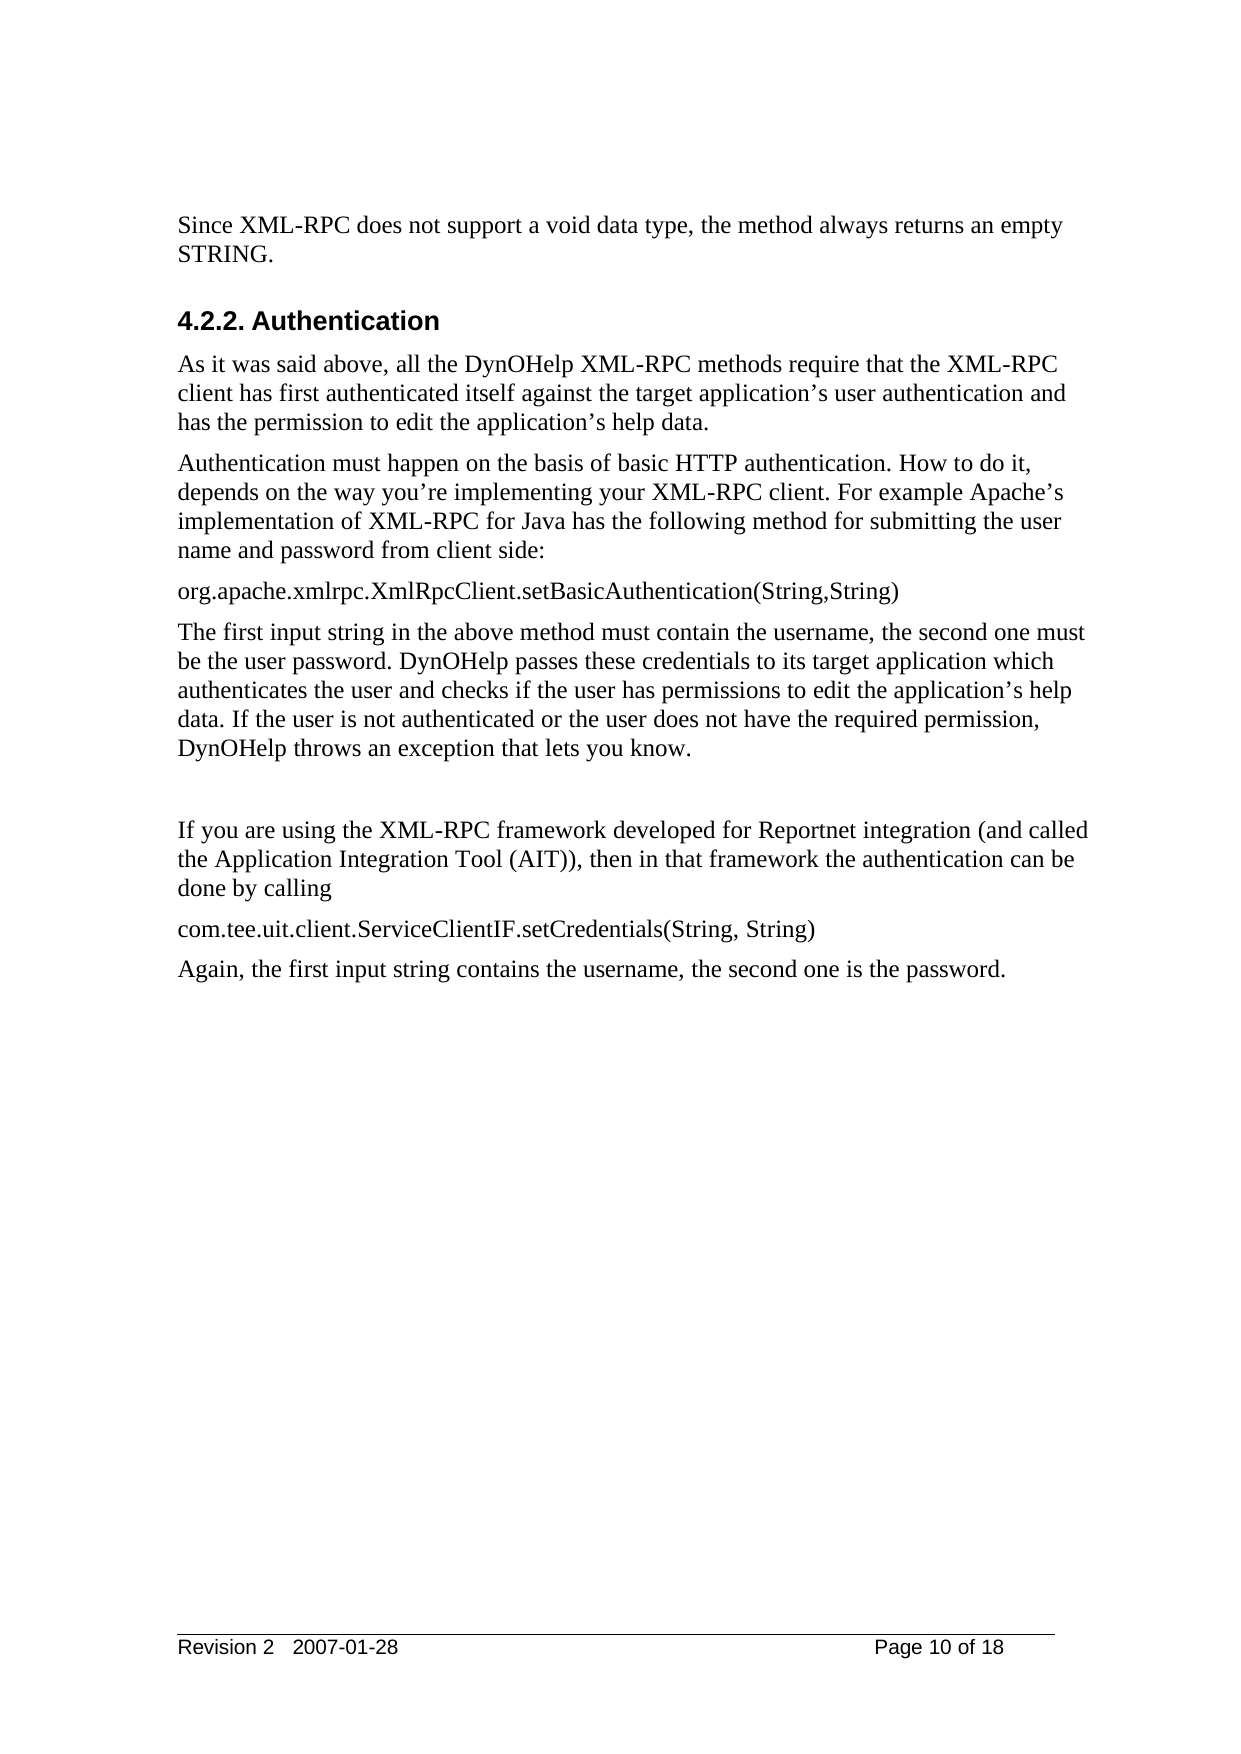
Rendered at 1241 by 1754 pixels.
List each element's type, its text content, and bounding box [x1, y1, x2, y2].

subtitle Authentication [177, 305, 1092, 336]
text com.tee.uit.client.ServiceClientIF.setCredentials(String, String) [177, 913, 1092, 942]
text As it was said above, all the DynOHelp XML-RPC methods require that the XML-RPC client has first authenticated itself against the target application’s user authentication and has the permission to edit the application’s help data. [177, 349, 1092, 436]
text Again, the first input string contains the username, the second one is the password. [177, 954, 1092, 983]
text The first input string in the above method must contain the username, the second one must be the user password. DynOHelp passes these credentials to its target application which authenticates the user and checks if the user has permissions to edit the application’s help data. If the user is not authenticated or the user does not have the required permission, DynOHelp throws an exception that lets you know. [177, 617, 1092, 762]
text Authentication must happen on the basis of basic HTTP authentication. How to do it, depends on the way you’re implementing your XML-RPC client. For example Apache’s implementation of XML-RPC for Java has the following method for submitting the user name and password from client side: [177, 448, 1092, 564]
text Since XML-RPC does not support a void data type, the method always returns an empty STRING. [177, 210, 1092, 268]
text org.apache.xmlrpc.XmlRpcClient.setBasicAuthentication(String,String) [177, 576, 1092, 605]
text If you are using the XML-RPC framework developed for Reportnet integration (and called the Application Integration Tool (AIT)), then in that framework the authentication can be done by calling [177, 814, 1092, 902]
